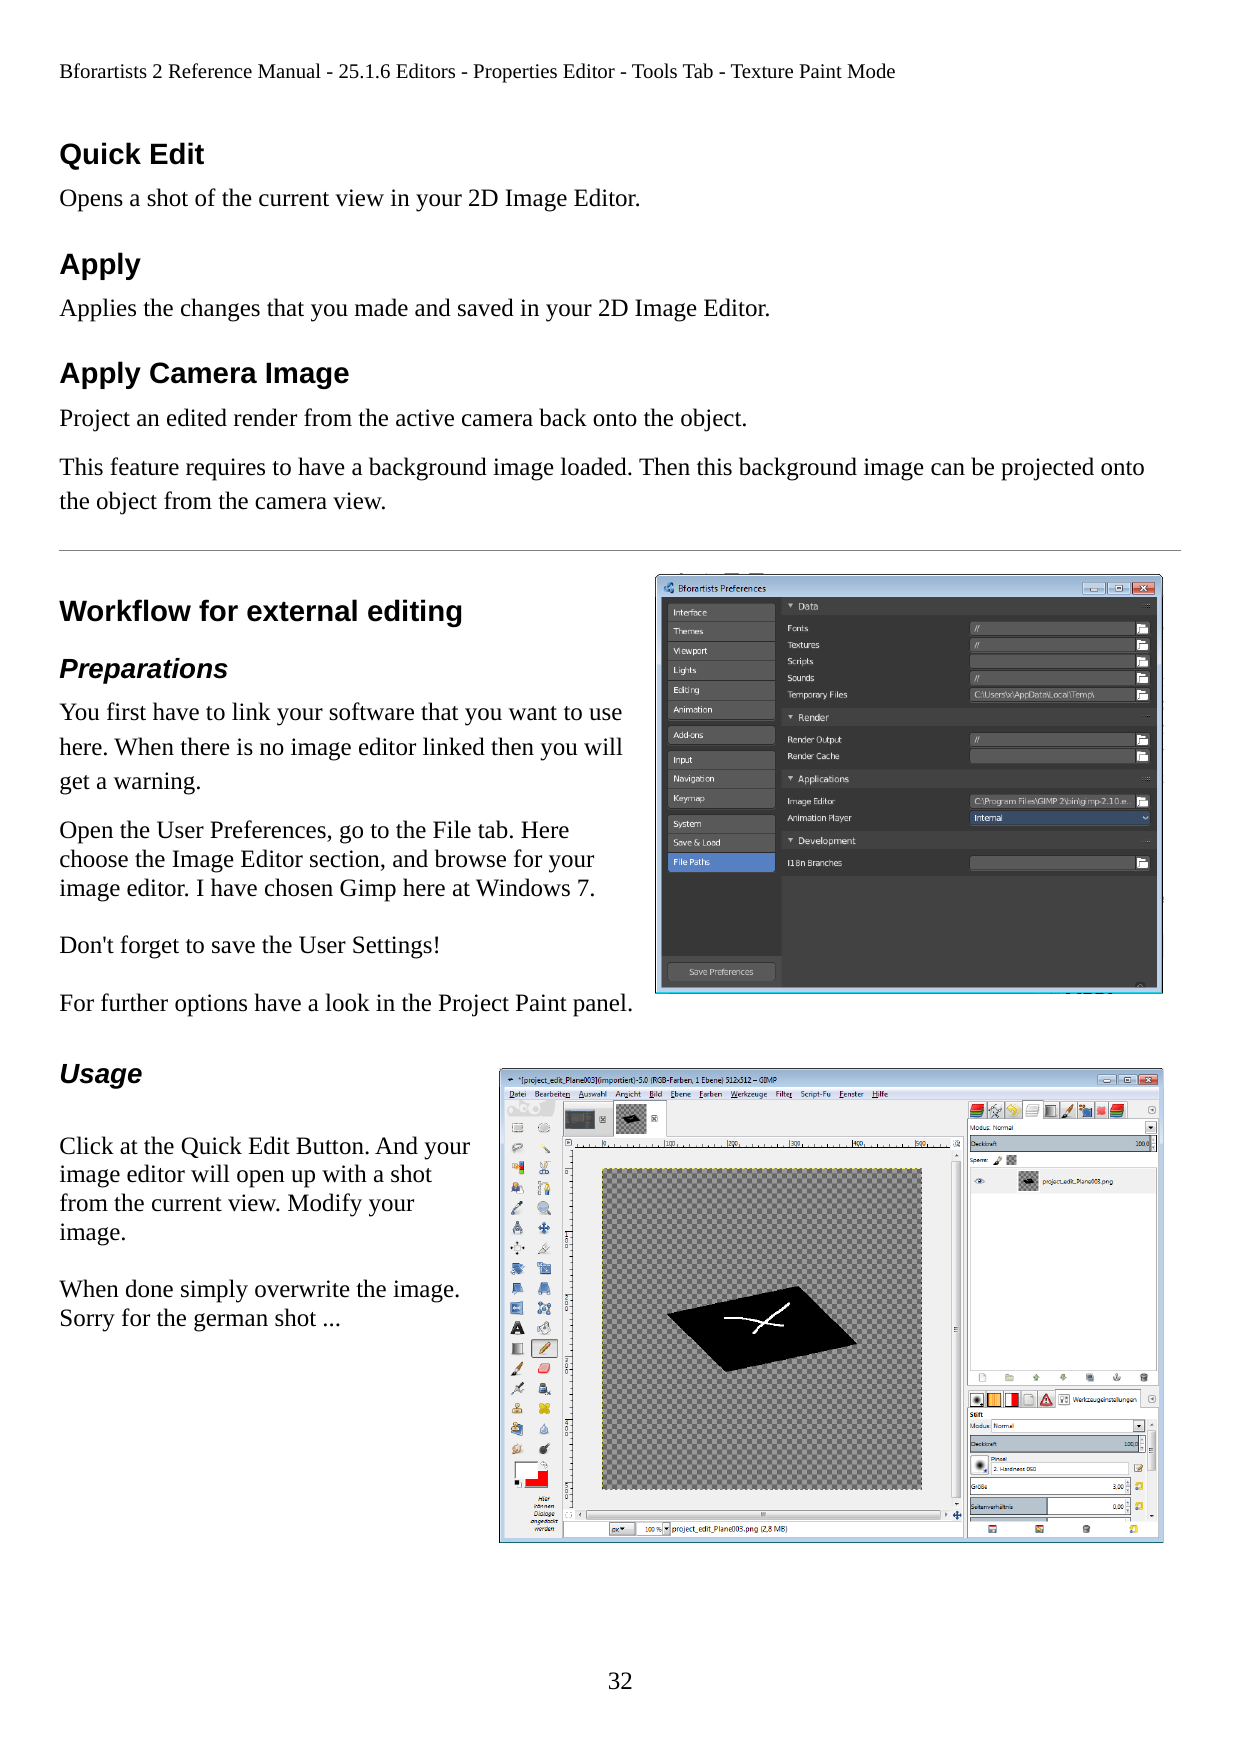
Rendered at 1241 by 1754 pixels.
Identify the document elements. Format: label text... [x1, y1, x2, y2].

text This feature requires to have a background image loaded. Then this background image can be projected onto the object from the camera view. [59, 452, 1181, 515]
subtitle Apply [59, 247, 1181, 280]
text Don't forget to save the User Settings! [59, 930, 655, 959]
text Click at the Quick Edit Button. And your image editor will open up with a shot from the current view. Modify your image. [59, 1131, 499, 1246]
text Applies the changes that you made and saved in your 2D Image Editor. [59, 293, 1181, 322]
picture [499, 1068, 1164, 1543]
text When done simply overwrite the image. Sorry for the german shot ... [59, 1274, 499, 1332]
text For further options have a look in the Project Paint panel. [59, 988, 1181, 1016]
subtitle Preparations [59, 653, 655, 685]
text Open the User Preferences, go to the File tab. Here choose the Image Editor section, and browse for your image editor. I have chosen Gimp here at Windows 7. [59, 815, 655, 901]
subtitle Workflow for external editing [59, 594, 655, 628]
text Opens a shot of the current view in your 2D Image Editor. [59, 183, 1181, 212]
subtitle Apply Camera Image [59, 356, 1181, 390]
subtitle Usage [59, 1058, 1181, 1089]
text You first have to link your software that you want to use here. When there is no image editor linked then you will get a warning. [59, 697, 655, 795]
subtitle [1164, 653, 1181, 685]
text Project an edited render from the active camera back onto the object. [59, 403, 1181, 431]
picture [655, 573, 1164, 994]
subtitle Quick Edit [59, 137, 1181, 170]
